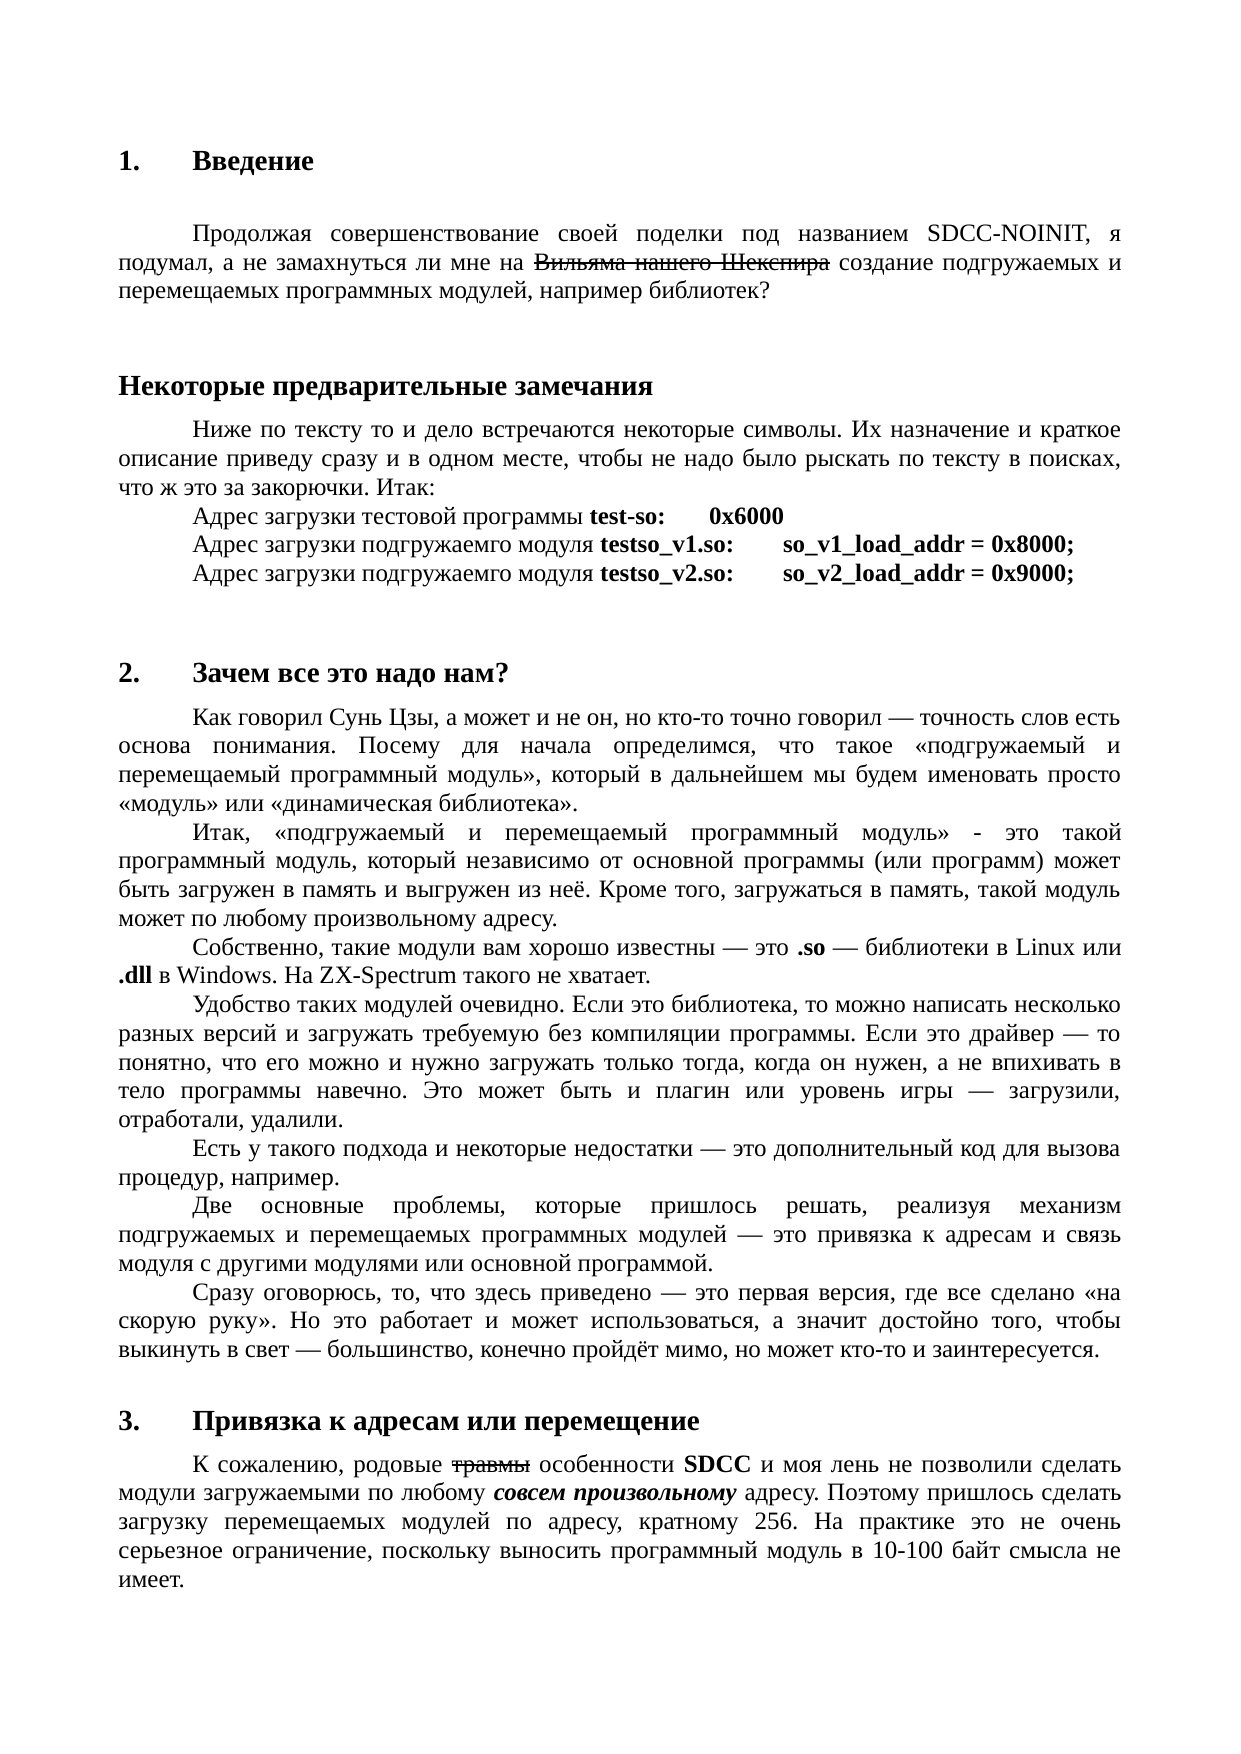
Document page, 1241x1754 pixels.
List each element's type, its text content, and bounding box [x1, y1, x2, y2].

text Продолжая совершенствование своей поделки под названием SDCC-NOINIT, я подумал, а не замахнуться ли мне на Вильяма нашего Шекспира создание подгружаемых и перемещаемых программных модулей, например библиотек? [118, 218, 1122, 304]
text Адрес загрузки подгружаемго модуля testso_v1.so: so_v1_load_addr = 0x8000; [118, 529, 1122, 558]
text Собственно, такие модули вам хорошо известны — это .so — библиотеки в Linux или .dll в Windows. На ZX-Spectrum такого не хватает. [118, 932, 1122, 989]
text Ниже по тексту то и дело встречаются некоторые символы. Их назначение и краткое описание приведу сразу и в одном месте, чтобы не надо было рыскать по тексту в поисках, что ж это за закорючки. Итак: [118, 414, 1122, 501]
subtitle Некоторые предварительные замечания [118, 368, 1122, 402]
text Как говорил Сунь Цзы, а может и не он, но кто-то точно говорил — точность слов есть основа понимания. Посему для начала определимся, что такое «подгружаемый и перемещаемый программный модуль», который в дальнейшем мы будем именовать просто «модуль» или «динамическая библиотека». [118, 702, 1122, 817]
text Две основные проблемы, которые пришлось решать, реализуя механизм подгружаемых и перемещаемых программных модулей — это привязка к адресам и связь модуля с другими модулями или основной программой. [118, 1190, 1122, 1277]
text Итак, «подгружаемый и перемещаемый программный модуль» - это такой программный модуль, который независимо от основной программы (или программ) может быть загружен в память и выгружен из неё. Кроме того, загружаться в память, такой модуль может по любому произвольному адресу. [118, 817, 1122, 932]
subtitle Привязка к адресам или перемещение [118, 1403, 1122, 1436]
text Удобство таких модулей очевидно. Если это библиотека, то можно написать несколько разных версий и загружать требуемую без компиляции программы. Если это драйвер — то понятно, что его можно и нужно загружать только тогда, когда он нужен, а не впихивать в тело программы навечно. Это может быть и плагин или уровень игры — загрузили, отработали, удалили. [118, 989, 1122, 1133]
text Адрес загрузки тестовой программы test-so: 0x6000 [118, 501, 1122, 529]
text Адрес загрузки подгружаемго модуля testso_v2.so: so_v2_load_addr = 0x9000; [118, 558, 1122, 587]
subtitle Введение [118, 143, 1122, 177]
subtitle Зачем все это надо нам? [118, 656, 1122, 689]
text Сразу оговорюсь, то, что здесь приведено — это первая версия, где все сделано «на скорую руку». Но это работает и может использоваться, а значит достойно того, чтобы выкинуть в свет — большинство, конечно пройдёт мимо, но может кто-то и заинтересуется. [118, 1277, 1122, 1363]
text Есть у такого подхода и некоторые недостатки — это дополнительный код для вызова процедур, например. [118, 1133, 1122, 1190]
text К сожалению, родовые травмы особенности SDCC и моя лень не позволили сделать модули загружаемыми по любому совсем произвольному адресу. Поэтому пришлось сделать загрузку перемещаемых модулей по адресу, кратному 256. На практике это не очень серьезное ограничение, поскольку выносить программный модуль в 10-100 байт смысла не имеет. [118, 1449, 1122, 1592]
